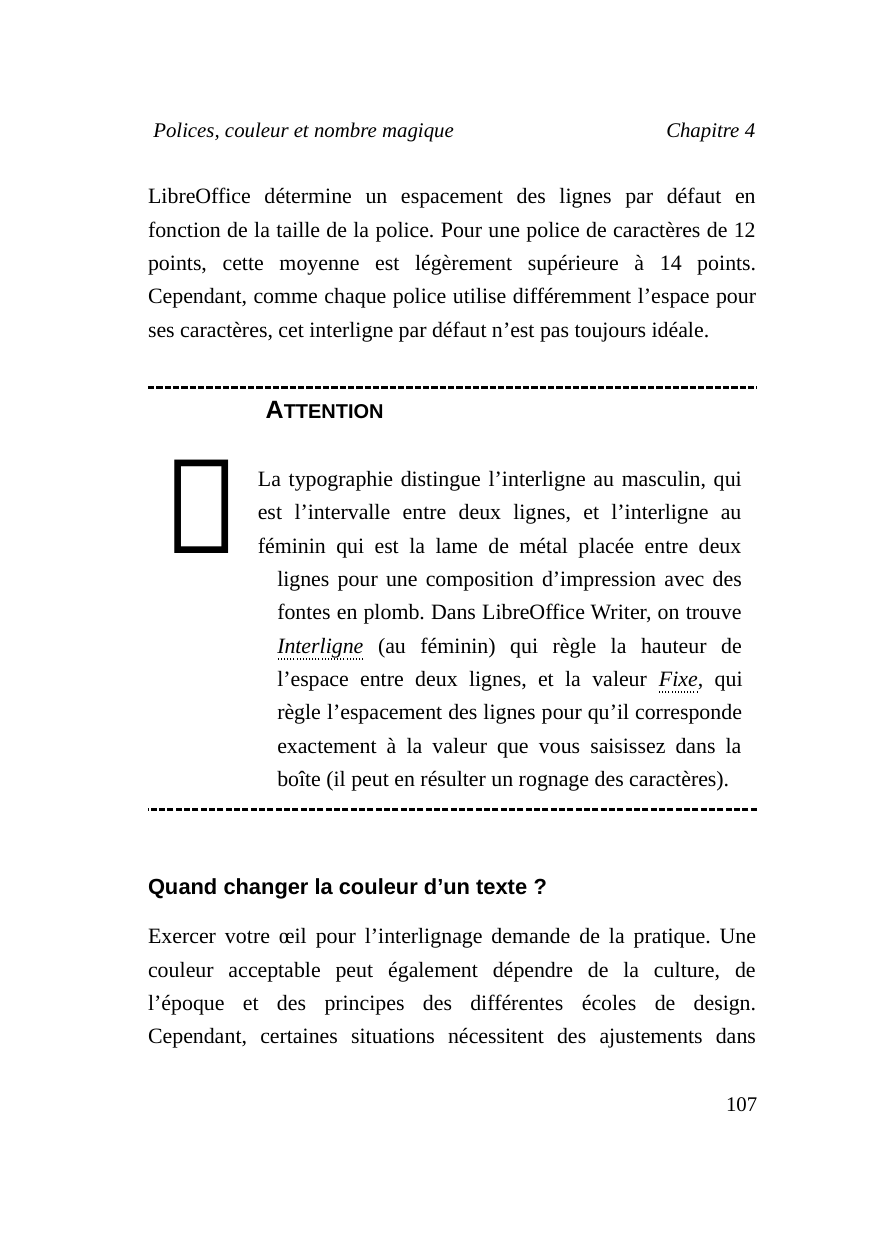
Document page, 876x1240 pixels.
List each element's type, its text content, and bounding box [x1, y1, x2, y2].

text Exercer votre œil pour l’interlignage demande de la pratique. Une couleur acceptable peut également dépendre de la culture, de l’époque et des principes des différentes écoles de design. Cependant, certaines situations nécessitent des ajustements dans [148, 917, 757, 1050]
text La typographie distingue l’interligne au masculin, qui est l’intervalle entre deux lignes, et l’interligne au féminin qui est la lame de métal placée entre deux lignes pour une composition d’impression avec des fontes en plomb. Dans LibreOffice Writer, on trouve Interligne (au féminin) qui règle la hauteur de l’espace entre deux lignes, et la valeur Fixe, qui règle l’espacement des lignes pour qu’il corresponde exactement à la valeur que vous saisissez dans la boîte (il peut en résulter un rognage des caractères). [148, 445, 757, 811]
text LibreOffice détermine un espacement des lignes par défaut en fonction de la taille de la police. Pour une police de caractères de 12 points, cette moyenne est légèrement supérieure à 14 points. Cependant, comme chaque police utilise différemment l’espace pour ses caractères, cet interligne par défaut n’est pas toujours idéale. [148, 177, 757, 344]
text Attention [148, 386, 757, 428]
subtitle Quand changer la couleur d’un texte ? [148, 871, 757, 900]
